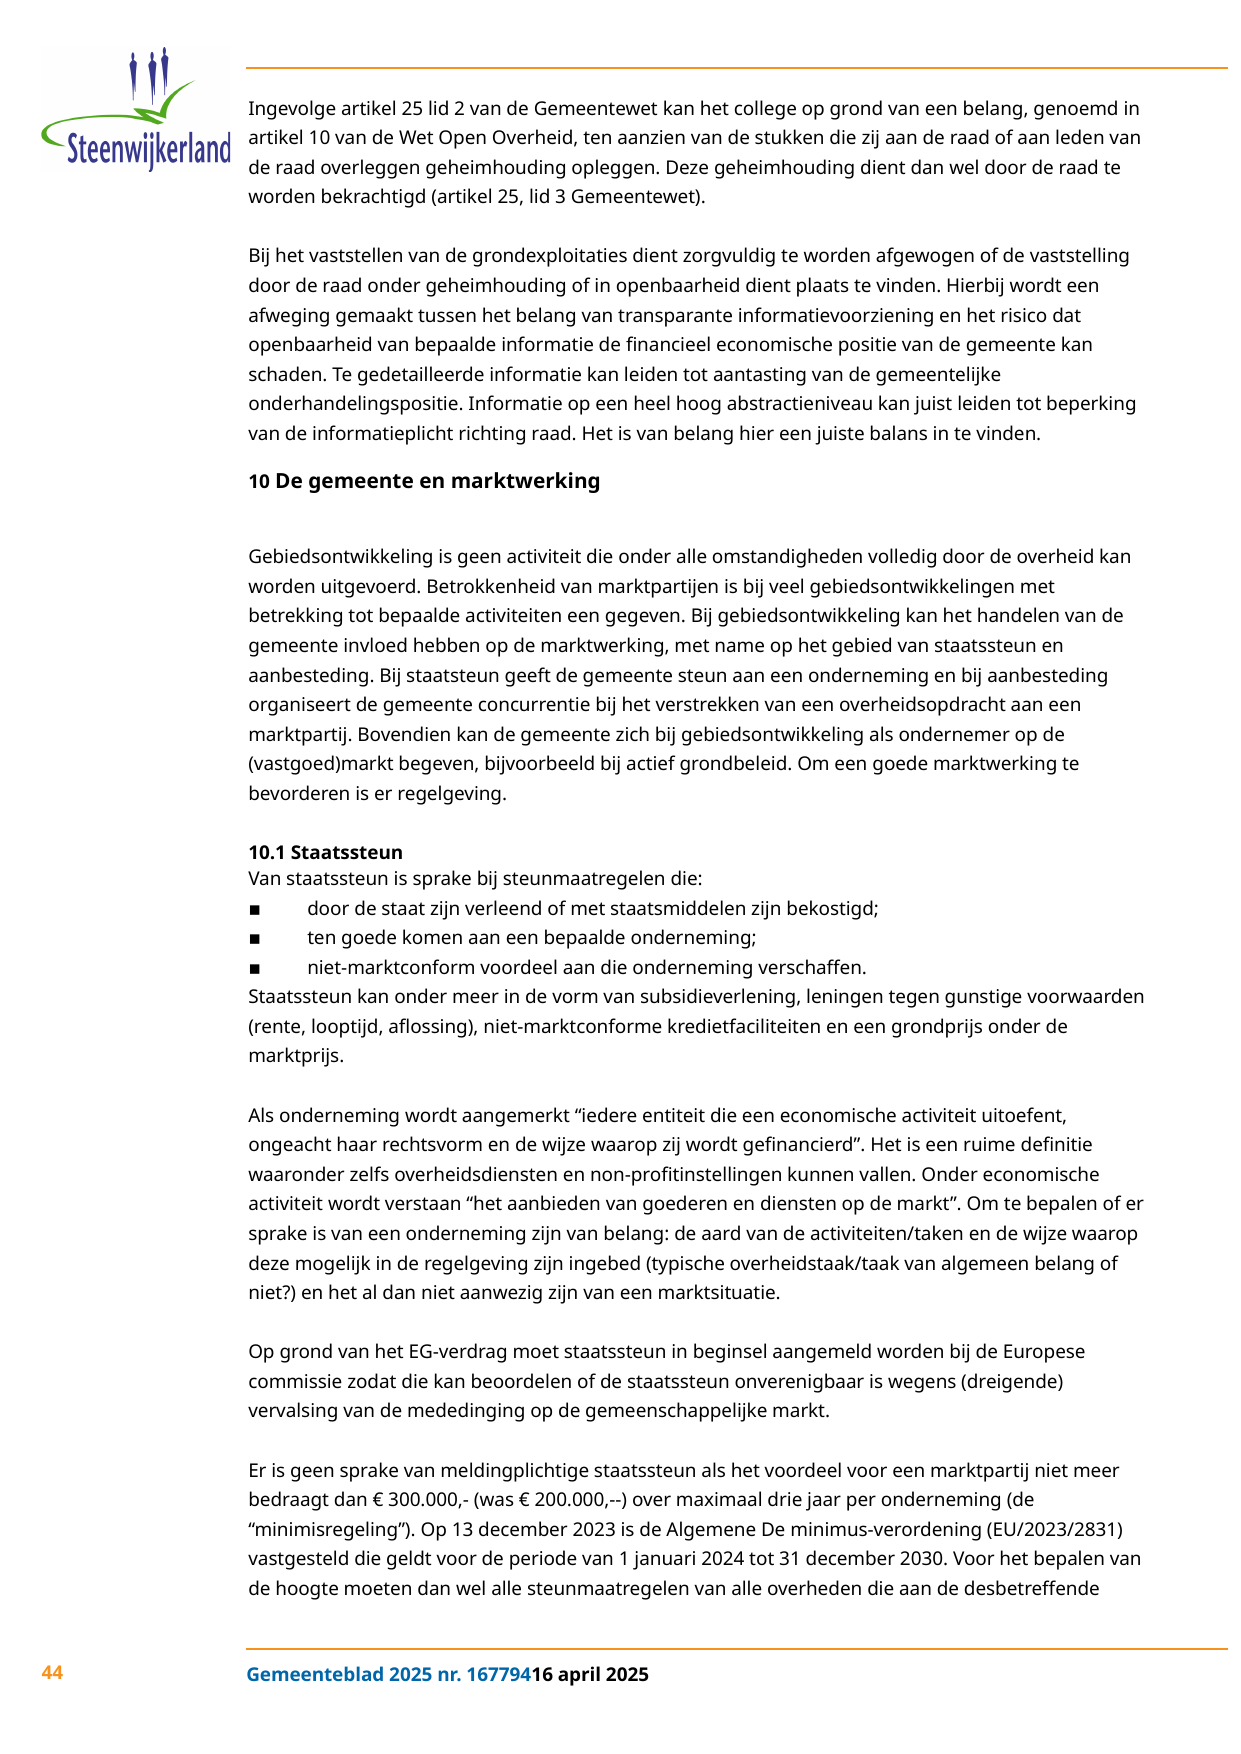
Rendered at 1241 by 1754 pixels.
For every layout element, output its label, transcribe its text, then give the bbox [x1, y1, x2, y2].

text Als onderneming wordt aangemerkt “iedere entiteit die een economische activiteit uitoefent, ongeacht haar rechtsvorm en de wijze waarop zij wordt gefinancierd”. Het is een ruime definitie waaronder zelfs overheidsdiensten en non-profitinstellingen kunnen vallen. Onder economische activiteit wordt verstaan “het aanbieden van goederen en diensten op de markt”. Om te bepalen of er sprake is van een onderneming zijn van belang: de aard van de activiteiten/taken en de wijze waarop deze mogelijk in de regelgeving zijn ingebed (typische overheidstaak/taak van algemeen belang of niet?) en het al dan niet aanwezig zijn van een marktsituatie. [248, 1102, 1152, 1305]
text Gebiedsontwikkeling is geen activiteit die onder alle omstandigheden volledig door de overheid kan worden uitgevoerd. Betrokkenheid van marktpartijen is bij veel gebiedsontwikkelingen met betrekking tot bepaalde activiteiten een gegeven. Bij gebiedsontwikkeling kan het handelen van de gemeente invloed hebben op de marktwerking, met name op het gebied van staatssteun en aanbesteding. Bij staatsteun geeft de gemeente steun aan een onderneming en bij aanbesteding organiseert de gemeente concurrentie bij het verstrekken van een overheidsopdracht aan een marktpartij. Bovendien kan de gemeente zich bij gebiedsontwikkeling als ondernemer op de (vastgoed)markt begeven, bijvoorbeeld bij actief grondbeleid. Om een goede marktwerking te bevorderen is er regelgeving. [248, 543, 1152, 806]
text 10.1 Staatssteun [248, 839, 1152, 865]
list door de staat zijn verleend of met staatsmiddelen zijn bekostigd; [248, 895, 1152, 920]
picture [41, 47, 231, 172]
text Staatssteun kan onder meer in de vorm van subsidieverlening, leningen tegen gunstige voorwaarden (rente, looptijd, aflossing), niet-marktconforme kredietfaciliteiten en een grondprijs onder de marktprijs. [248, 983, 1152, 1068]
text Op grond van het EG-verdrag moet staatssteun in beginsel aangemeld worden bij de Europese commissie zodat die kan beoordelen of de staatssteun onverenigbaar is wegens (dreigende) vervalsing van de mededinging op de gemeenschappelijke markt. [248, 1338, 1152, 1423]
list niet-marktconform voordeel aan die onderneming verschaffen. [248, 954, 1152, 979]
list ten goede komen aan een bepaalde onderneming; [248, 924, 1152, 950]
text 10 De gemeente en marktwerking [248, 466, 1152, 494]
text Van staatssteun is sprake bij steunmaatregelen die: [248, 865, 1152, 891]
text Bij het vaststellen van de grondexploitaties dient zorgvuldig te worden afgewogen of de vaststelling door de raad onder geheimhouding of in openbaarheid dient plaats te vinden. Hierbij wordt een afweging gemaakt tussen het belang van transparante informatievoorziening en het risico dat openbaarheid van bepaalde informatie de financieel economische positie van de gemeente kan schaden. Te gedetailleerde informatie kan leiden tot aantasting van de gemeentelijke onderhandelingspositie. Informatie op een heel hoog abstractieniveau kan juist leiden tot beperking van de informatieplicht richting raad. Het is van belang hier een juiste balans in te vinden. [248, 243, 1152, 446]
text Er is geen sprake van meldingplichtige staatssteun als het voordeel voor een marktpartij niet meer bedraagt dan € 300.000,- (was € 200.000,--) over maximaal drie jaar per onderneming (de “minimisregeling”). Op 13 december 2023 is de Algemene De minimus-verordening (EU/2023/2831) vastgesteld die geldt voor de periode van 1 januari 2024 tot 31 december 2030. Voor het bepalen van de hoogte moeten dan wel alle steunmaatregelen van alle overheden die aan de desbetreffende [248, 1457, 1152, 1601]
text Ingevolge artikel 25 lid 2 van de Gemeentewet kan het college op grond van een belang, genoemd in artikel 10 van de Wet Open Overheid, ten aanzien van de stukken die zij aan de raad of aan leden van de raad overleggen geheimhouding opleggen. Deze geheimhouding dient dan wel door de raad te worden bekrachtigd (artikel 25, lid 3 Gemeentewet). [248, 95, 1152, 209]
